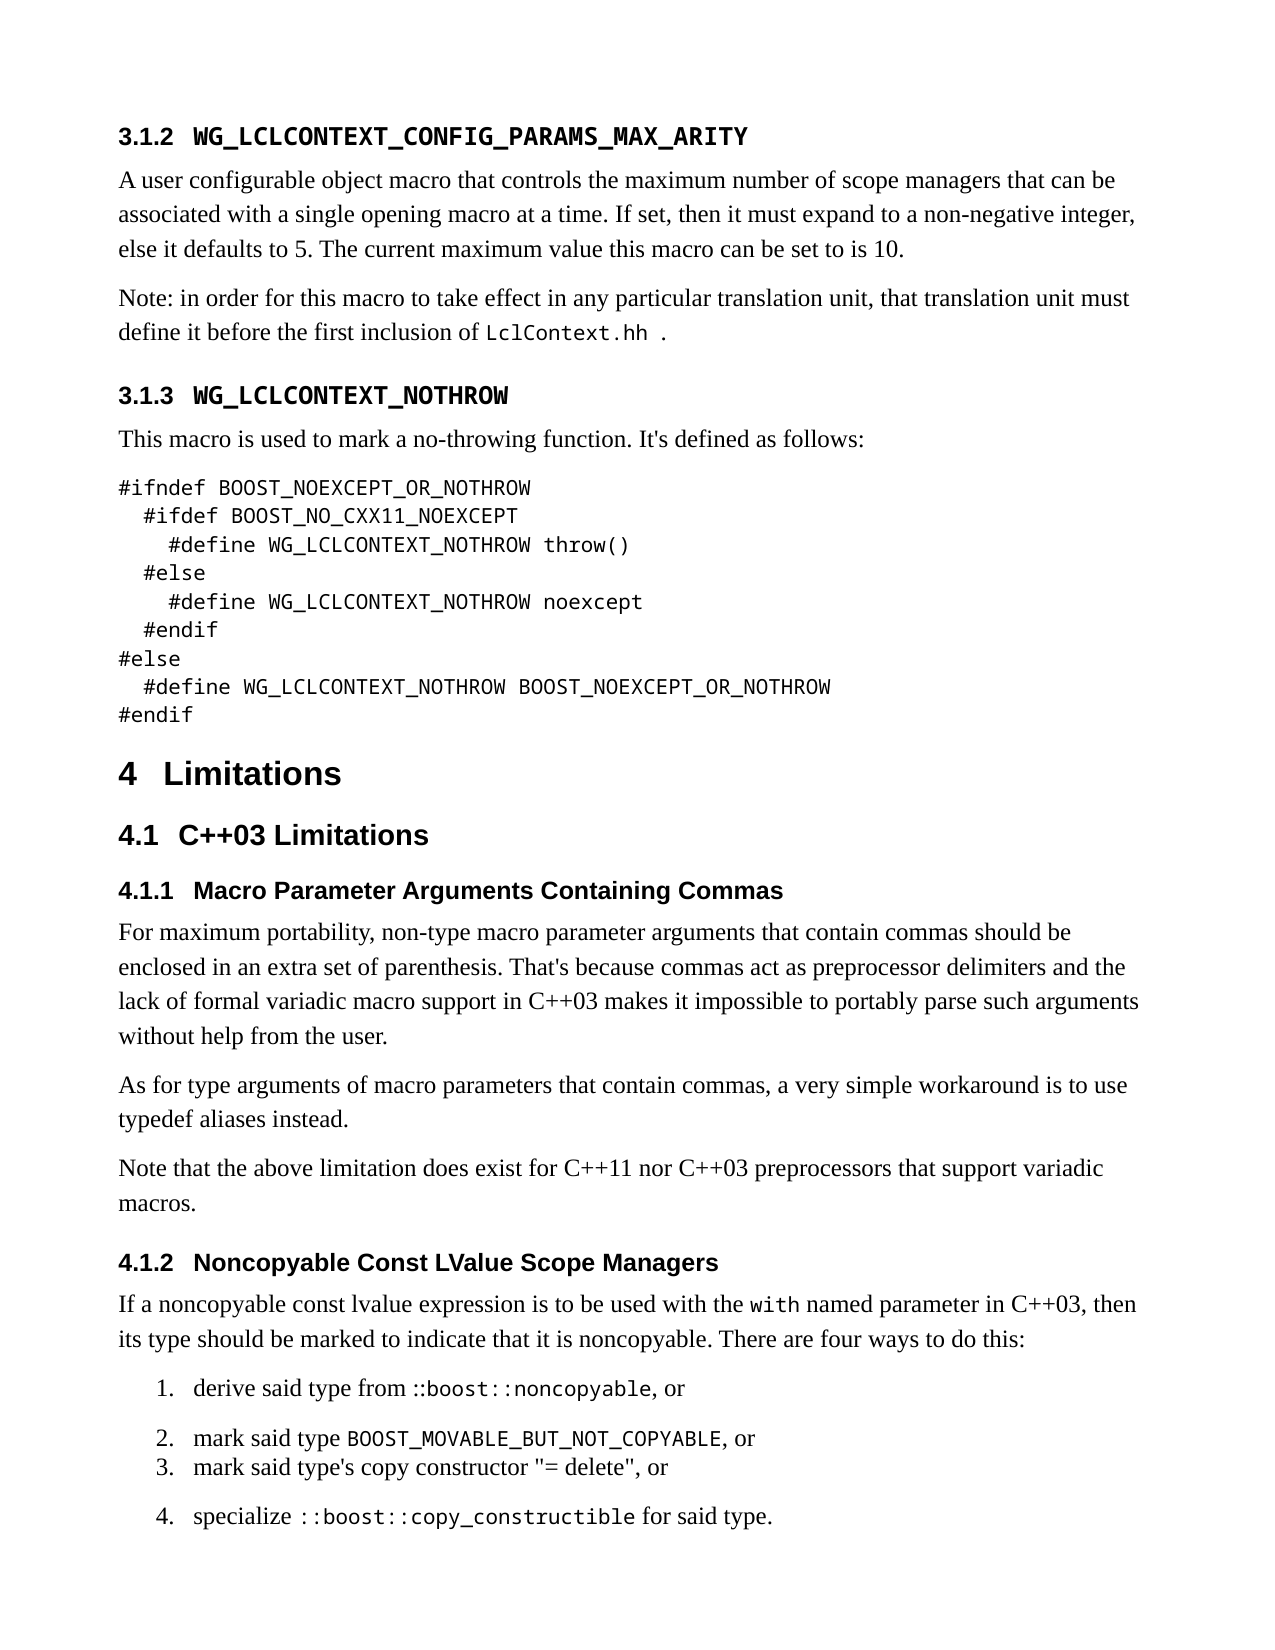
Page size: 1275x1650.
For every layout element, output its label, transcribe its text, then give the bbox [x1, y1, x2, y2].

list specialize ::boost::copy_constructible for said type. [156, 1501, 1157, 1531]
text Note that the above limitation does exist for C++11 nor C++03 preprocessors that support variadic macros. [118, 1153, 1157, 1217]
list derive said type from ::boost::noncopyable, or [156, 1373, 1157, 1402]
text #ifndef BOOST_NOEXCEPT_OR_NOTHROW #ifdef BOOST_NO_CXX11_NOEXCEPT #define WG_LCLCONTEXT_NOTHROW throw() #else #define WG_LCLCONTEXT_NOTHROW noexcept #endif #else #define WG_LCLCONTEXT_NOTHROW BOOST_NOEXCEPT_OR_NOTHROW #endif [118, 473, 1157, 729]
text A user configurable object macro that controls the maximum number of scope managers that can be associated with a single opening macro at a time. If set, then it must expand to a non-negative integer, else it defaults to 5. The current maximum value this macro can be set to is 10. [118, 165, 1157, 262]
list mark said type's copy constructor "= delete", or [156, 1452, 1157, 1481]
subtitle Limitations [118, 754, 1157, 793]
subtitle WG_LCLCONTEXT_NOTHROW [118, 377, 1157, 412]
list mark said type BOOST_MOVABLE_BUT_NOT_COPYABLE, or [156, 1423, 1157, 1452]
text As for type arguments of macro parameters that contain commas, a very simple workaround is to use typedef aliases instead. [118, 1070, 1157, 1133]
subtitle WG_LCLCONTEXT_CONFIG_PARAMS_MAX_ARITY [118, 118, 1157, 152]
text For maximum portability, non-type macro parameter arguments that contain commas should be enclosed in an extra set of parenthesis. That's because commas act as preprocessor delimiters and the lack of formal variadic macro support in C++03 makes it impossible to portably parse such arguments without help from the user. [118, 917, 1157, 1050]
text Note: in order for this macro to take effect in any particular translation unit, that translation unit must define it before the first inclusion of LclContext.hh . [118, 283, 1157, 347]
subtitle Macro Parameter Arguments Containing Commas [118, 876, 1157, 905]
text If a noncopyable const lvalue expression is to be used with the with named parameter in C++03, then its type should be marked to indicate that it is noncopyable. There are four ways to do this: [118, 1289, 1157, 1353]
subtitle C++03 Limitations [118, 818, 1157, 851]
text This macro is used to mark a no-throwing function. It's defined as follows: [118, 424, 1157, 453]
subtitle Noncopyable Const LValue Scope Managers [118, 1247, 1157, 1276]
